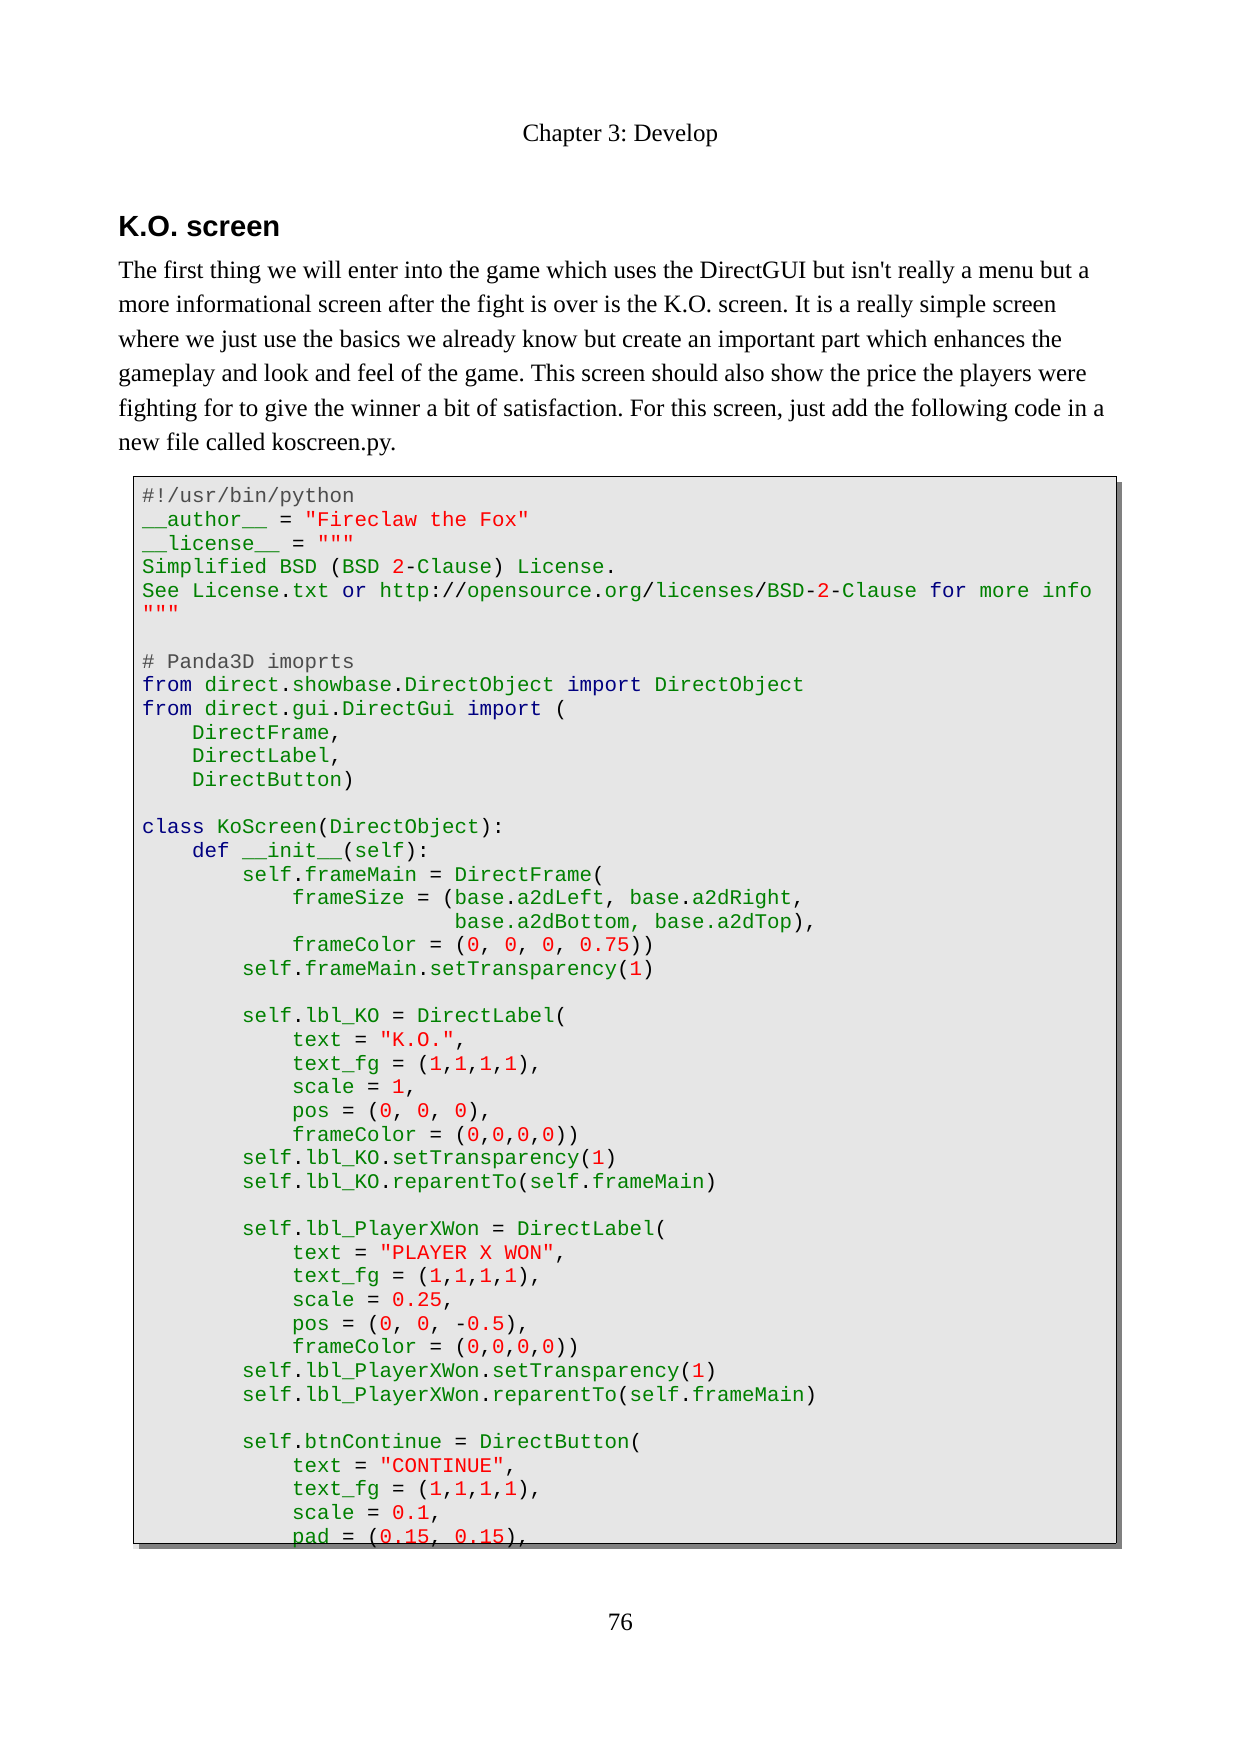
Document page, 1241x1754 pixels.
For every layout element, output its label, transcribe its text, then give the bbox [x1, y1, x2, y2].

text text = "CONTINUE", [134, 1446, 1116, 1469]
text frameColor = (0,0,0,0)) [134, 1115, 1116, 1138]
text pos = (0, 0, -0.5), [134, 1304, 1116, 1327]
text text = "K.O.", [134, 1020, 1116, 1044]
text self.lbl_KO = DirectLabel( [134, 996, 1116, 1020]
text frameSize = (base.a2dLeft, base.a2dRight, [134, 878, 1116, 902]
text scale = 1, [134, 1067, 1116, 1091]
text #!/usr/bin/python [134, 477, 1116, 500]
text text_fg = (1,1,1,1), [134, 1044, 1116, 1067]
text DirectLabel, [134, 736, 1116, 760]
text __author__ = "Fireclaw the Fox" [134, 500, 1116, 523]
text pad = (0.15, 0.15), [134, 1517, 1116, 1543]
text __license__ = """ [134, 523, 1116, 547]
text base.a2dBottom, base.a2dTop), [134, 902, 1116, 926]
text from direct.gui.DirectGui import ( [134, 689, 1116, 713]
subtitle K.O. screen [118, 209, 1122, 242]
text frameColor = (0, 0, 0, 0.75)) [134, 926, 1116, 949]
text See License.txt or http://opensource.org/licenses/BSD-2-Clause for more info [134, 571, 1116, 594]
text from direct.showbase.DirectObject import DirectObject [134, 665, 1116, 689]
text Simplified BSD (BSD 2-Clause) License. [134, 547, 1116, 571]
text self.lbl_PlayerXWon = DirectLabel( [134, 1209, 1116, 1233]
text # Panda3D imoprts [134, 642, 1116, 665]
text The first thing we will enter into the game which uses the DirectGUI but isn't really a menu but a more informational screen after the fight is over is the K.O. screen. It is a really simple screen where we just use the basics we already know but create an important part which enhances the gameplay and look and feel of the game. This screen should also show the price the players were fighting for to give the winner a bit of satisfaction. For this screen, just add the following code in a new file called koscreen.py. [118, 255, 1122, 456]
text DirectFrame, [134, 713, 1116, 736]
text text = "PLAYER X WON", [134, 1233, 1116, 1257]
text """ [134, 594, 1116, 618]
text text_fg = (1,1,1,1), [134, 1469, 1116, 1493]
text frameColor = (0,0,0,0)) [134, 1327, 1116, 1351]
text DirectButton) [134, 760, 1116, 784]
text self.frameMain = DirectFrame( [134, 854, 1116, 878]
text self.frameMain.setTransparency(1) [134, 949, 1116, 973]
text self.btnContinue = DirectButton( [134, 1422, 1116, 1446]
text scale = 0.25, [134, 1280, 1116, 1304]
text scale = 0.1, [134, 1493, 1116, 1517]
text class KoScreen(DirectObject): [134, 807, 1116, 831]
text self.lbl_PlayerXWon.reparentTo(self.frameMain) [134, 1375, 1116, 1398]
text text_fg = (1,1,1,1), [134, 1257, 1116, 1280]
text pos = (0, 0, 0), [134, 1091, 1116, 1115]
text self.lbl_KO.reparentTo(self.frameMain) [134, 1162, 1116, 1186]
text self.lbl_KO.setTransparency(1) [134, 1138, 1116, 1162]
text def __init__(self): [134, 831, 1116, 854]
text self.lbl_PlayerXWon.setTransparency(1) [134, 1351, 1116, 1375]
